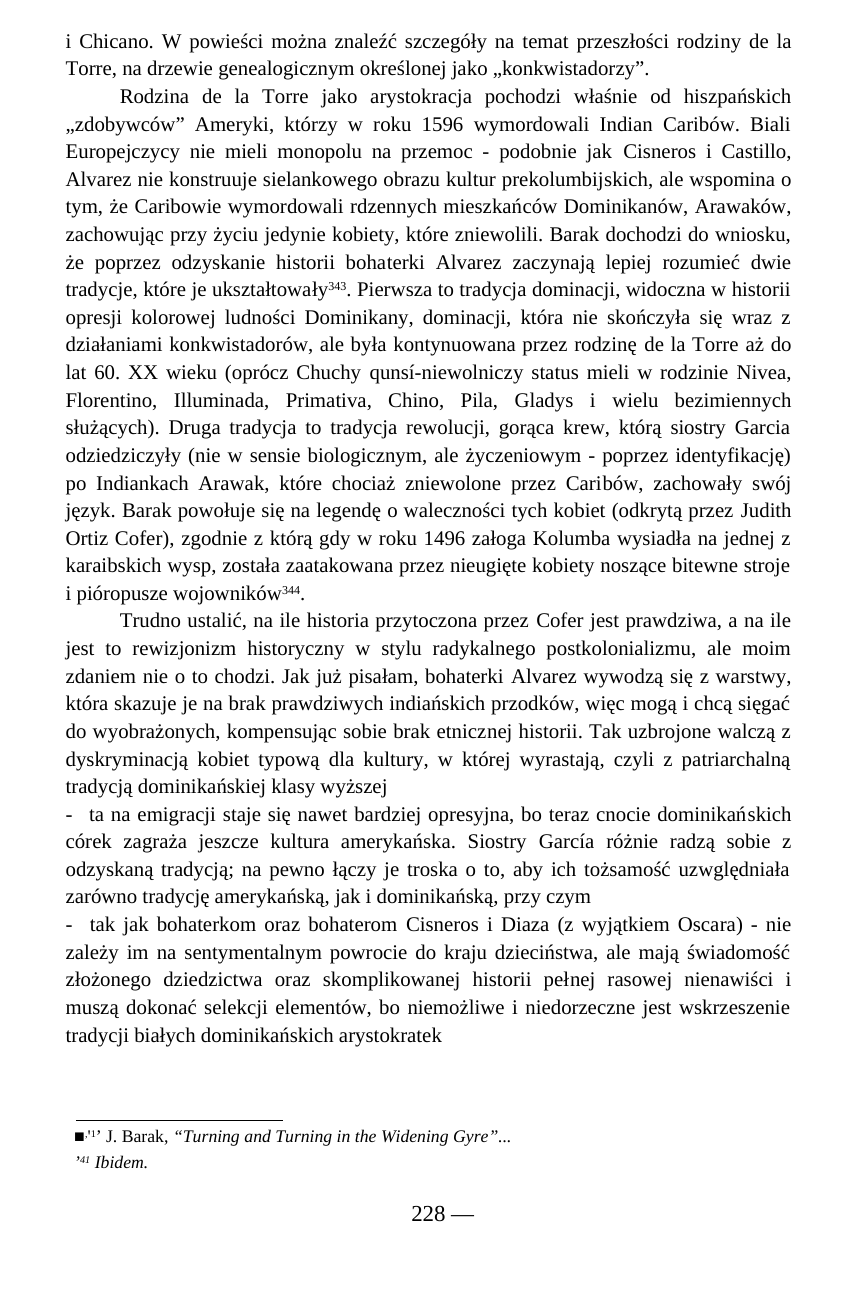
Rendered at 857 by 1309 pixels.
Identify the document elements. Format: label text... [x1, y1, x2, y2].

text Rodzina de la Torre jako arystokracja pochodzi właśnie od hiszpańskich „zdobywców” Ameryki, którzy w roku 1596 wymordowali Indian Caribów. Biali Europejczycy nie mieli monopolu na przemoc - podobnie jak Cisneros i Castillo, Alvarez nie konstruuje sielankowego obrazu kultur prekolumbij­skich, ale wspomina o tym, że Caribowie wymordowali rdzennych mieszkań­ców Dominikanów, Arawaków, zachowując przy życiu jedynie kobiety, które zniewolili. Barak dochodzi do wniosku, że poprzez odzyskanie historii boha­terki Alvarez zaczynają lepiej rozumieć dwie tradycje, które je ukształtowa­ły343. Pierwsza to tradycja dominacji, widoczna w historii opresji kolorowej ludności Dominikany, dominacji, która nie skończyła się wraz z działaniami konkwistadorów, ale była kontynuowana przez rodzinę de la Torre aż do lat 60. XX wieku (oprócz Chuchy qunsí-niewolniczy status mieli w rodzinie Nivea, Florentino, Illuminada, Primativa, Chino, Pila, Gladys i wielu bezimiennych służących). Druga tradycja to tradycja rewolucji, gorąca krew, którą siostry Garcia odziedziczyły (nie w sensie biologicznym, ale życzeniowym - poprzez identyfikację) po Indiankach Arawak, które chociaż zniewolone przez Cari­bów, zachowały swój język. Barak powołuje się na legendę o waleczności tych kobiet (odkrytą przez Judith Ortiz Cofer), zgodnie z którą gdy w roku 1496 załoga Kolumba wysiadła na jednej z karaibskich wysp, została zaatakowana przez nieugięte kobiety noszące bitewne stroje i pióropusze wojowników344. [65, 84, 791, 605]
text ■,'1’ J. Barak, “Turning and Turning in the Widening Gyre”... [74, 1126, 532, 1147]
text Trudno ustalić, na ile historia przytoczona przez Cofer jest prawdziwa, a na ile jest to rewizjonizm historyczny w stylu radykalnego postkolonializmu, ale moim zdaniem nie o to chodzi. Jak już pisałam, bohaterki Alvarez wywo­dzą się z warstwy, która skazuje je na brak prawdziwych indiańskich przodków, więc mogą i chcą sięgać do wyobrażonych, kompensując sobie brak etnicz­nej historii. Tak uzbrojone walczą z dyskryminacją kobiet typową dla kultury, w której wyrastają, czyli z patriarchalną tradycją dominikańskiej klasy wyższej [65, 608, 791, 798]
list tak jak bohaterkom oraz bohaterom Cisneros i Diaza (z wyjątkiem Osca­ra) - nie zależy im na sentymentalnym powrocie do kraju dzieciństwa, ale mają świadomość złożonego dziedzictwa oraz skomplikowanej historii peł­nej rasowej nienawiści i muszą dokonać selekcji elementów, bo niemożliwe i niedorzeczne jest wskrzeszenie tradycji białych dominikańskich arystokratek [65, 912, 791, 1047]
text i Chicano. W powieści można znaleźć szczegóły na temat przeszłości rodzi­ny de la Torre, na drzewie genealogicznym określonej jako „konkwistadorzy”. [65, 29, 791, 80]
text 228 — [411, 1200, 485, 1226]
text ’41 Ibidem. [74, 1152, 532, 1171]
list ta na emigracji staje się nawet bardziej opresyjna, bo teraz cnocie dominikań­skich córek zagraża jeszcze kultura amerykańska. Siostry García różnie radzą sobie z odzyskaną tradycją; na pewno łączy je troska o to, aby ich tożsamość uzwględniała zarówno tradycję amerykańską, jak i dominikańską, przy czym [65, 802, 791, 908]
